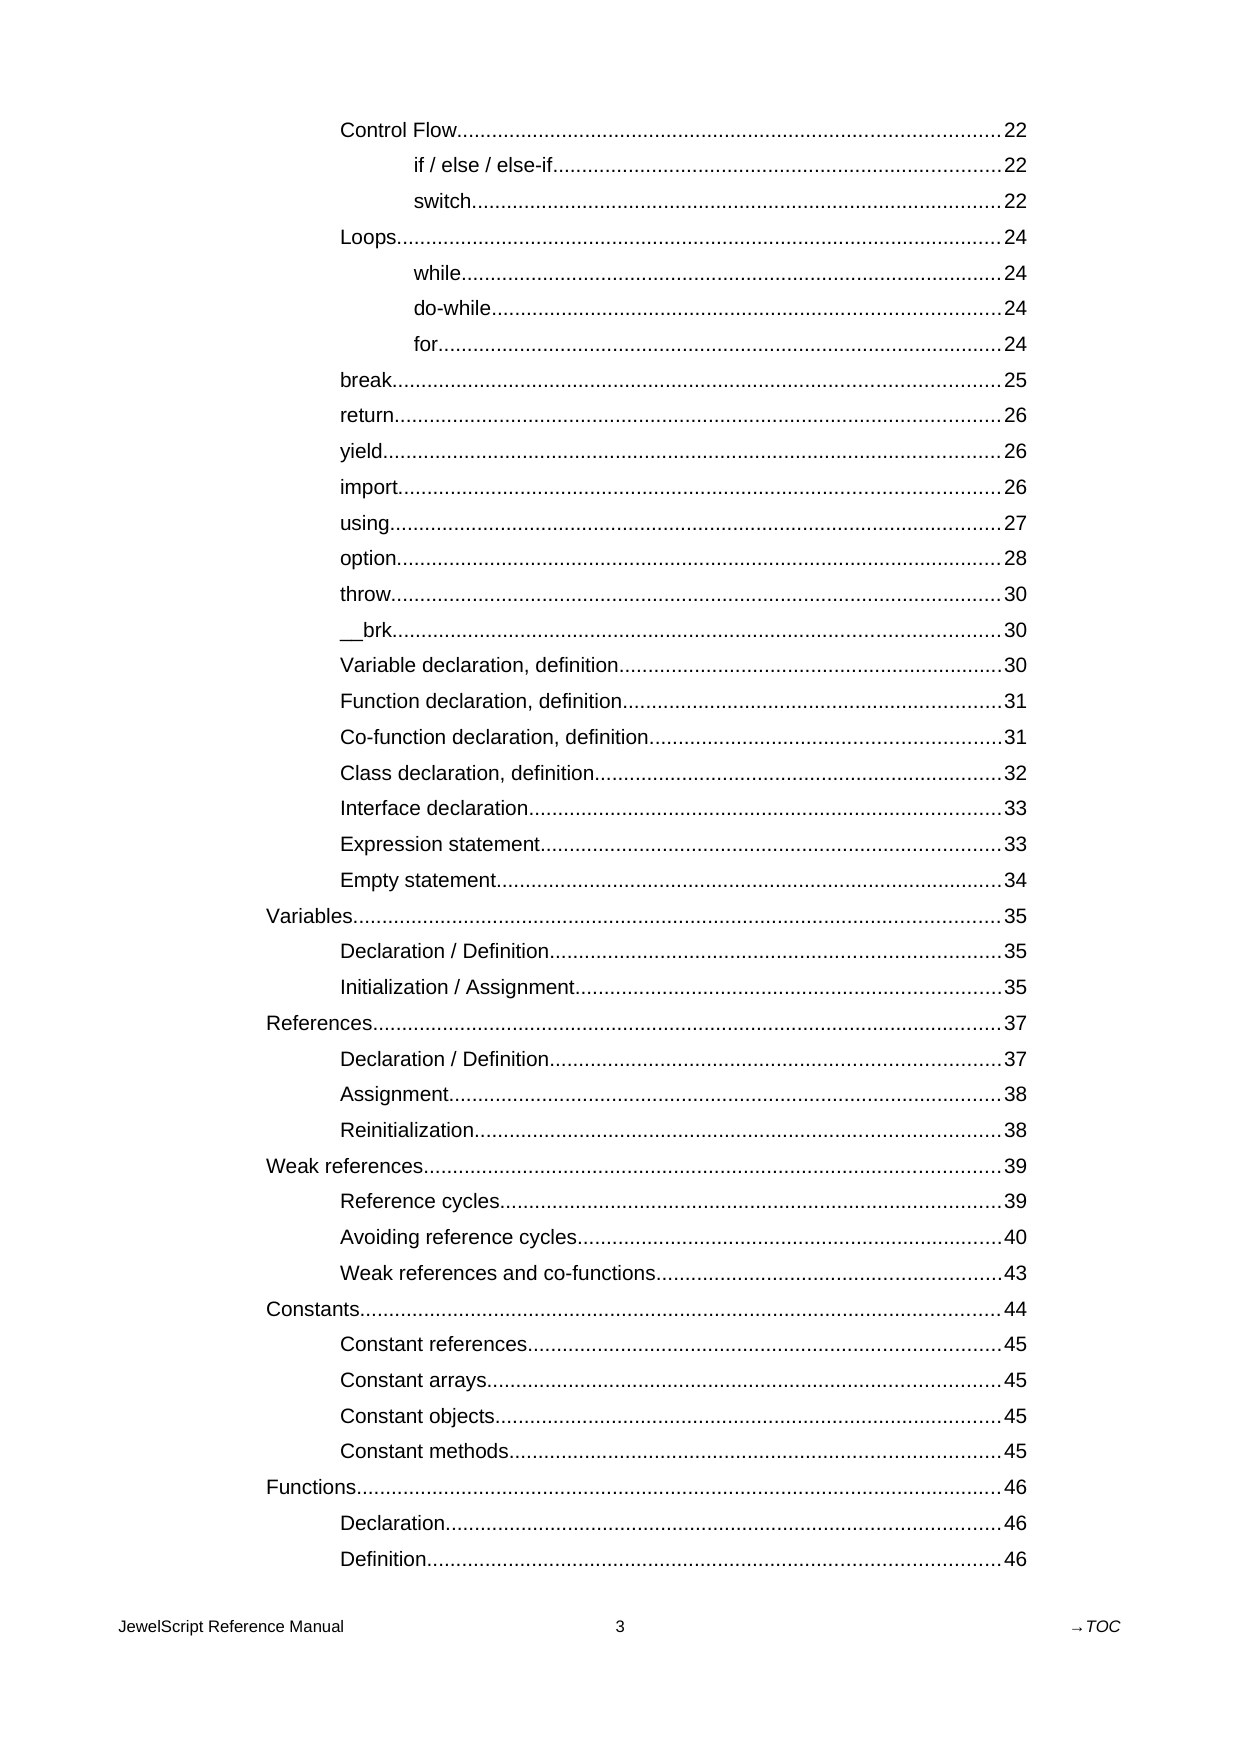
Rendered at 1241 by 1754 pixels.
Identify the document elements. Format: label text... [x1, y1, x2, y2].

text Weak references 39 [266, 1154, 1122, 1177]
text if / else / else-if 22 [413, 154, 1122, 177]
text Assignment 38 [340, 1083, 1122, 1106]
text Avoiding reference cycles 40 [340, 1226, 1122, 1249]
text Constant arrays 45 [340, 1369, 1122, 1392]
text Weak references and co-functions 43 [340, 1261, 1122, 1285]
text Declaration / Definition 35 [340, 940, 1122, 963]
text __brk 30 [340, 618, 1122, 642]
text Interface declaration 33 [340, 797, 1122, 820]
text Class declaration, definition 32 [340, 761, 1122, 784]
text Co-function declaration, definition 31 [340, 726, 1122, 749]
text import 26 [340, 475, 1122, 499]
text Loops 24 [340, 225, 1122, 248]
text for 24 [413, 332, 1122, 356]
text do-while 24 [413, 297, 1122, 320]
text Control Flow 22 [340, 118, 1122, 141]
text while 24 [413, 261, 1122, 284]
text Empty statement 34 [340, 868, 1122, 892]
text Expression statement 33 [340, 833, 1122, 856]
text return 26 [340, 404, 1122, 427]
text Function declaration, definition 31 [340, 690, 1122, 713]
text Initialization / Assignment 35 [340, 976, 1122, 999]
text break 25 [340, 368, 1122, 391]
text throw 30 [340, 583, 1122, 606]
text using 27 [340, 511, 1122, 534]
text option 28 [340, 547, 1122, 570]
text Variable declaration, definition 30 [340, 654, 1122, 677]
text Definition 46 [340, 1547, 1122, 1571]
text Functions 46 [266, 1476, 1122, 1499]
text switch 22 [413, 189, 1122, 213]
text Declaration / Definition 37 [340, 1047, 1122, 1070]
text Reinitialization 38 [340, 1118, 1122, 1142]
text Constants 44 [266, 1297, 1122, 1320]
text yield 26 [340, 440, 1122, 463]
text Declaration 46 [340, 1512, 1122, 1535]
text Constant references 45 [340, 1333, 1122, 1356]
text Constant objects 45 [340, 1404, 1122, 1428]
text Reference cycles 39 [340, 1190, 1122, 1213]
text References 37 [266, 1011, 1122, 1034]
text Constant methods 45 [340, 1440, 1122, 1463]
text Variables 35 [266, 904, 1122, 927]
